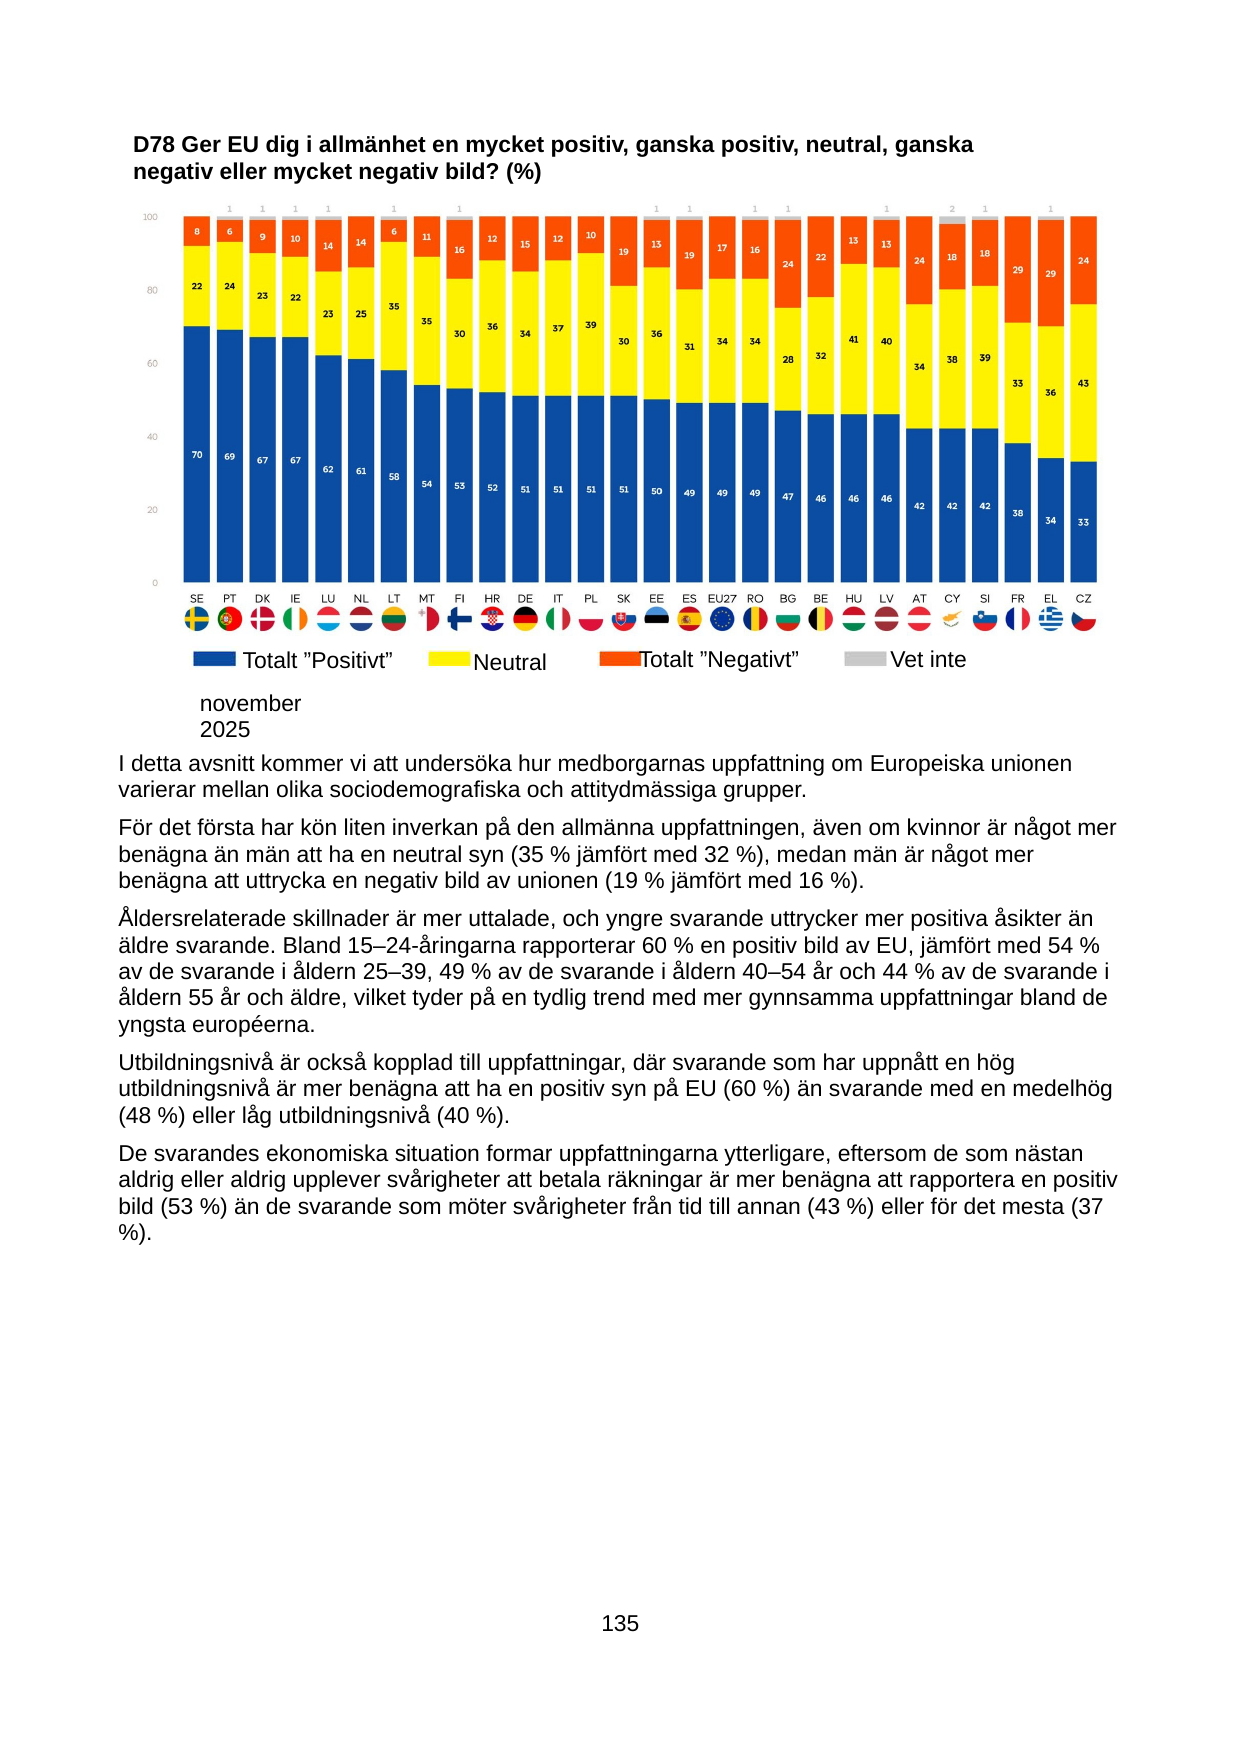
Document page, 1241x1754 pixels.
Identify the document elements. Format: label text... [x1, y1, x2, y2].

picture [477, 658, 485, 670]
picture [739, 656, 745, 666]
text I detta avsnitt kommer vi att undersöka hur medborgarnas uppfattning om Europeiska unionen varierar mellan olika sociodemografiska och attitydmässiga grupper. [118, 124, 1122, 802]
picture [189, 646, 887, 670]
text Utbildningsnivå är också kopplad till uppfattningar, där svarande som har uppnått en hög utbildningsnivå är mer benägna att ha en positiv syn på EU (60 %) än svarande med en medelhög (48 %) eller låg utbildningsnivå (40 %). [118, 1049, 1122, 1128]
text Åldersrelaterade skillnader är mer uttalade, och yngre svarande uttrycker mer positiva åsikter än äldre svarande. Bland 15–24-åringarna rapporterar 60 % en positiv bild av EU, jämfört med 54 % av de svarande i åldern 25–39, 49 % av de svarande i åldern 40–54 år och 44 % av de svarande i åldern 55 år och äldre, vilket tyder på en tydlig trend med mer gynnsamma uppfattningar bland de yngsta européerna. [118, 905, 1122, 1037]
picture [139, 200, 1108, 636]
text De svarandes ekonomiska situation formar uppfattningarna ytterligare, eftersom de som nästan aldrig eller aldrig upplever svårigheter att betala räkningar är mer benägna att rapportera en positiv bild (53 %) än de svarande som möter svårigheter från tid till annan (43 %) eller för det mesta (37 %). [118, 1140, 1122, 1245]
text För det första har kön liten inverkan på den allmänna uppfattningen, även om kvinnor är något mer benägna än män att ha en neutral syn (35 % jämfört med 32 %), medan män är något mer benägna att uttrycka en negativ bild av unionen (19 % jämfört med 16 %). [118, 814, 1122, 893]
picture [532, 664, 539, 670]
